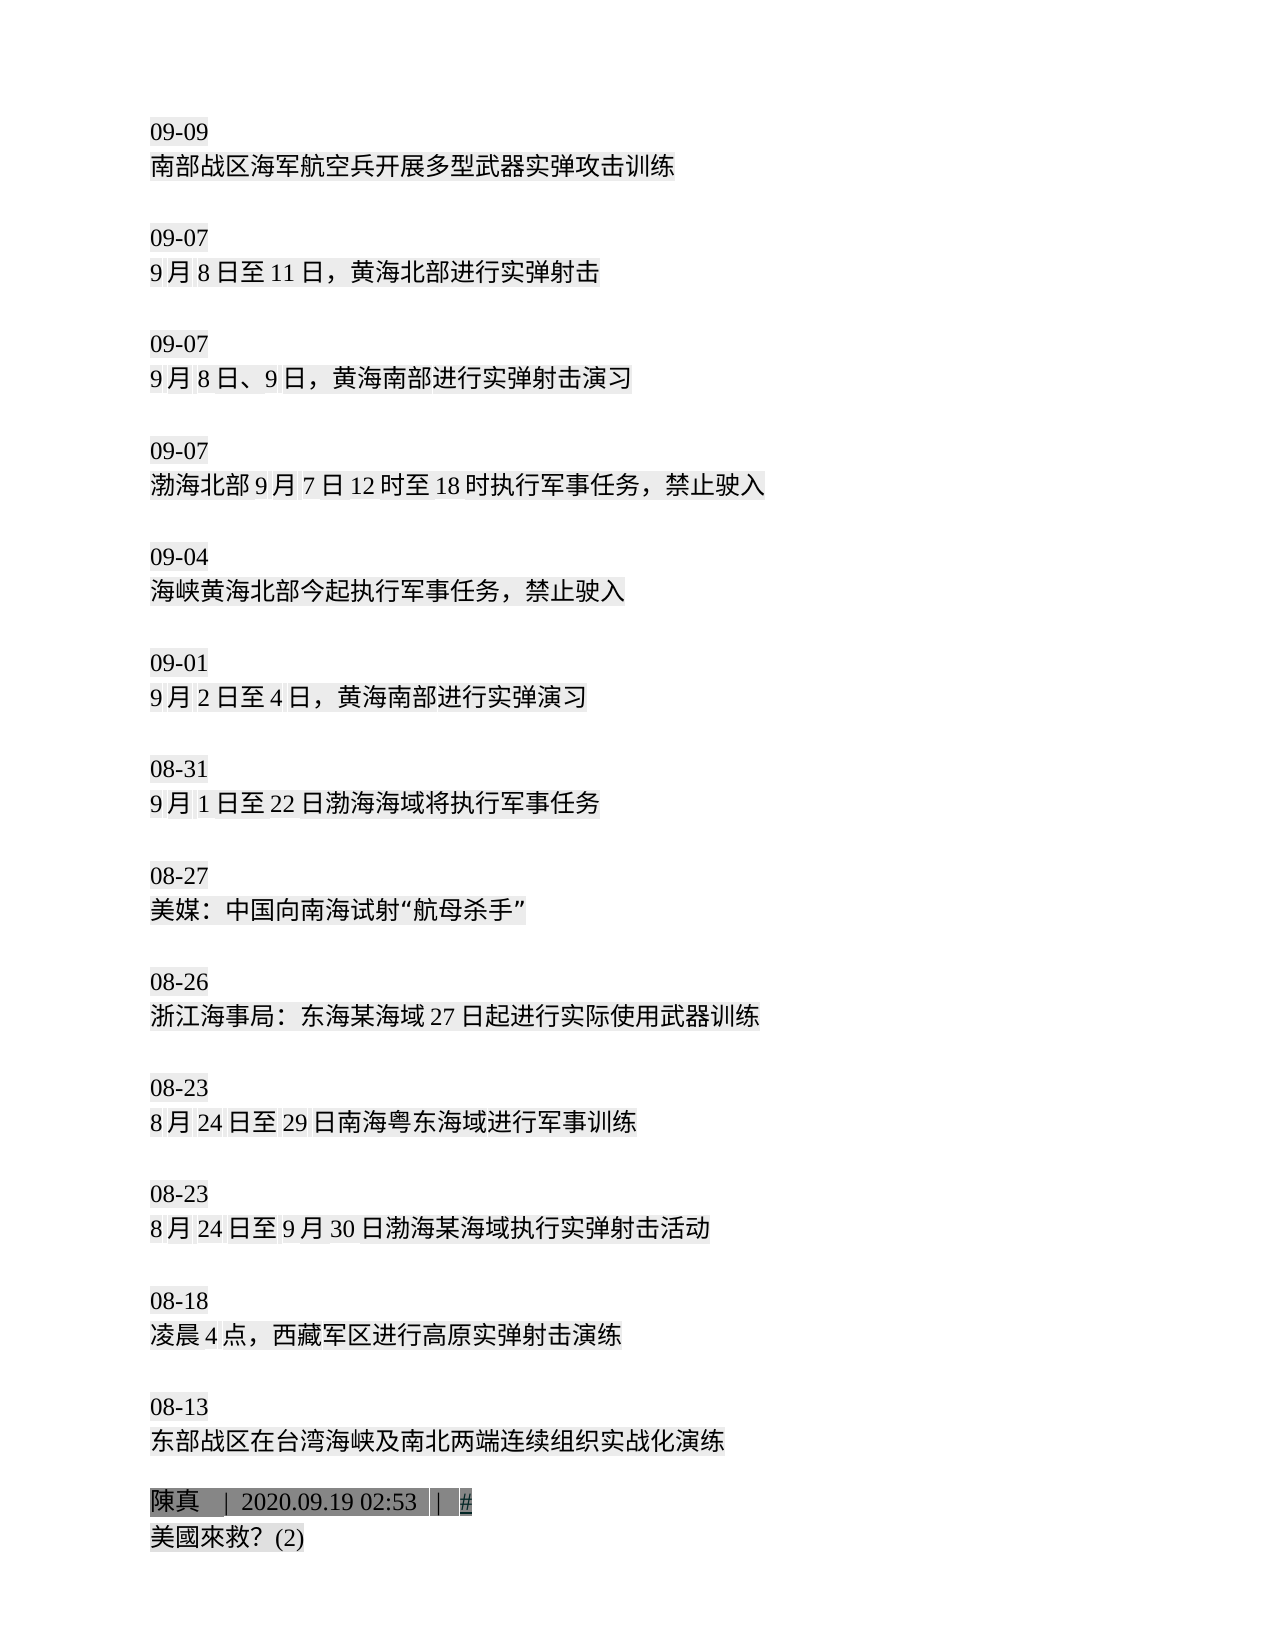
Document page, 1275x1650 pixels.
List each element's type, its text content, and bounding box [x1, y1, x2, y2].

text 09-09 南部战区海军航空兵开展多型武器实弹攻击训练 09-07 9月8日至11日，黄海北部进行实弹射击 09-07 9月8日、9日，黄海南部进行实弹射击演习 09-07 渤海北部9月7日12时至18时执行军事任务，禁止驶入 09-04 海峡黄海北部今起执行军事任务，禁止驶入 09-01 9月2日至4日，黄海南部进行实弹演习 08-31 9月1日至22日渤海海域将执行军事任务 08-27 美媒：中国向南海试射“航母杀手” 08-26 浙江海事局：东海某海域27日起进行实际使用武器训练 08-23 8月24日至29日南海粤东海域进行军事训练 08-23 8月24日至9月30日渤海某海域执行实弹射击活动 08-18 凌晨4点，西藏军区进行高原实弹射击演练 08-13 东部战区在台湾海峡及南北两端连续组织实战化演练 [150, 75, 1125, 1456]
text 陳真 | 2020.09.19 02:53 | # [150, 1481, 1125, 1517]
